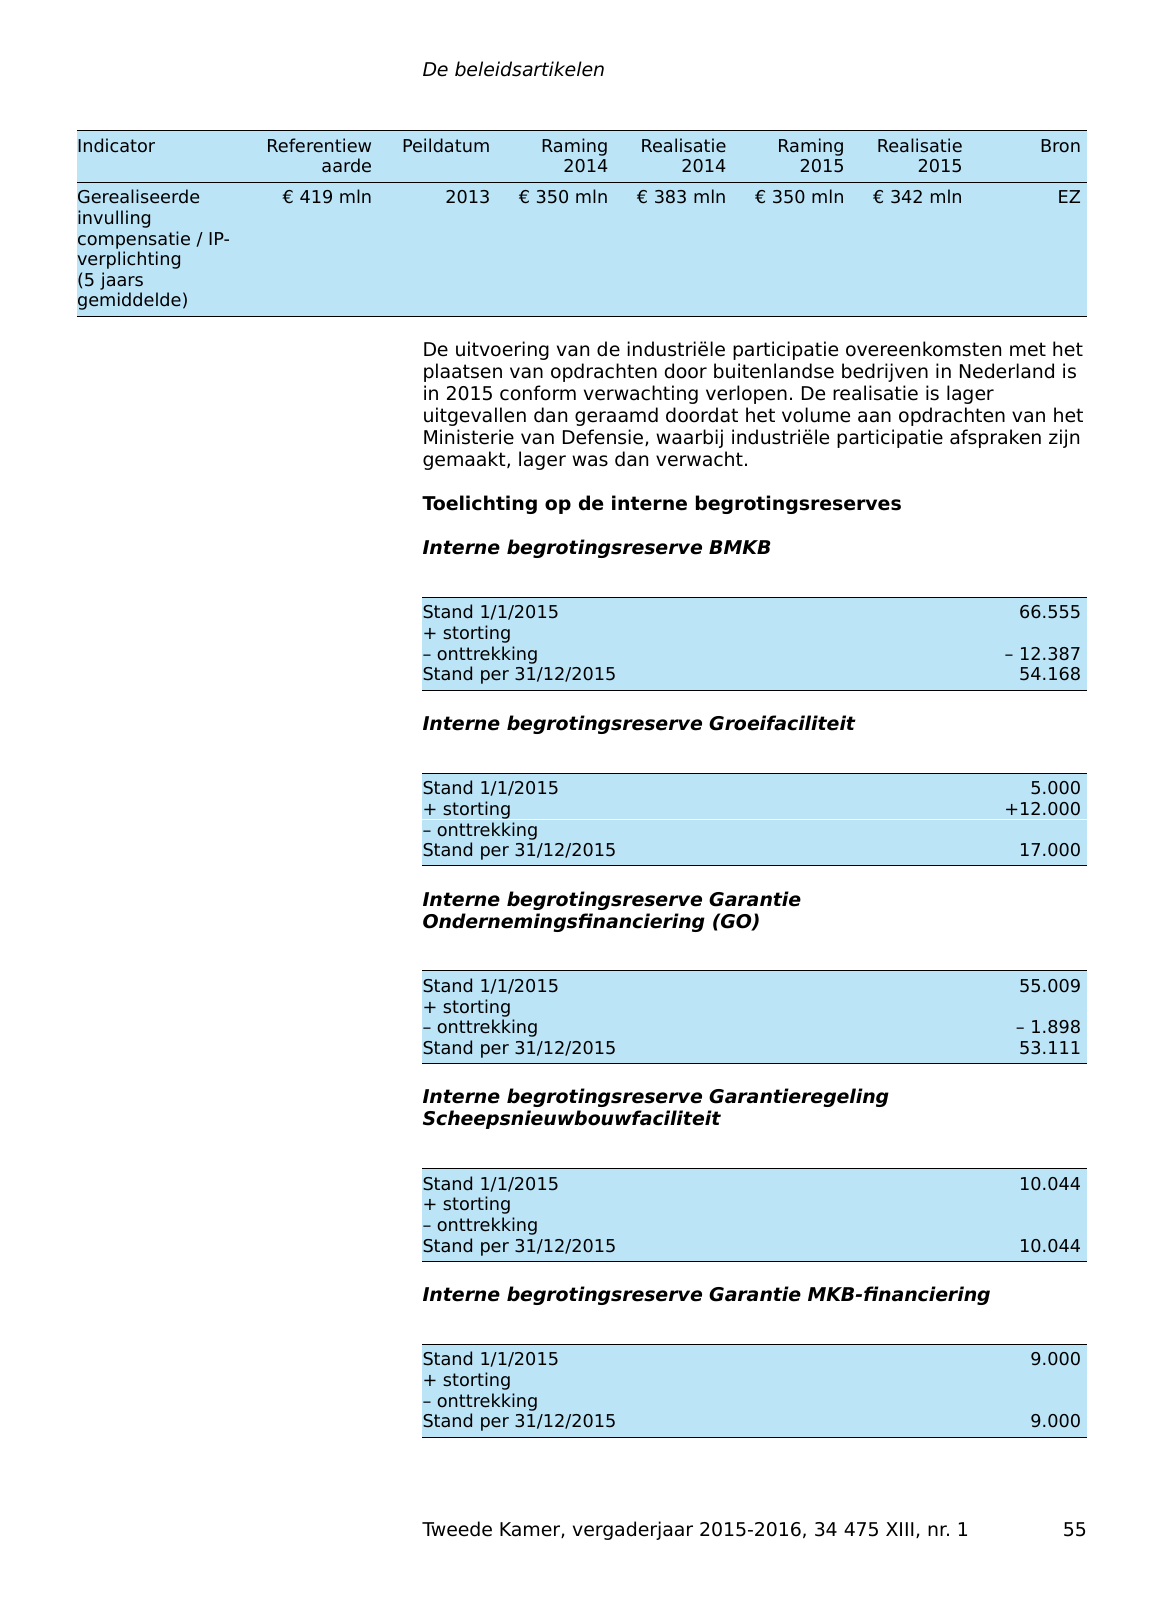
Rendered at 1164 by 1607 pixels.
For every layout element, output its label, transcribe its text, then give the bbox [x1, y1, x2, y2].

table_cell 17.000 [954, 840, 1087, 865]
table_cell Stand 1/1/2015 [422, 1169, 953, 1194]
table_cell – 1.898 [954, 1017, 1087, 1038]
table_cell – 12.387 [954, 644, 1087, 664]
subtitle Interne begrotingsreserve Groeifaciliteit [422, 713, 1087, 735]
table_cell [954, 623, 1087, 644]
table_cell € 350 mln [732, 183, 850, 316]
table_cell € 350 mln [496, 183, 614, 316]
table_header Peildatum [378, 131, 496, 182]
table_header Raming 2015 [732, 131, 850, 182]
subtitle Interne begrotingsreserve Garantie Ondernemingsfinanciering (GO) [422, 889, 1087, 933]
subtitle Toelichting op de interne begrotingsreserves [422, 493, 1087, 515]
table_cell – onttrekking [422, 1017, 954, 1038]
table_cell – onttrekking [422, 1215, 953, 1236]
table_cell 9.000 [954, 1411, 1087, 1437]
table_cell Stand per 31/12/2015 [422, 1236, 953, 1261]
table_cell Stand per 31/12/2015 [422, 840, 954, 865]
subtitle Interne begrotingsreserve BMKB [422, 537, 1087, 559]
table_cell [954, 997, 1087, 1017]
table_cell – onttrekking [422, 644, 954, 664]
table_cell EZ [969, 183, 1087, 316]
table_header Bedragen x € 1.000 [422, 1152, 1087, 1168]
table_cell [954, 1215, 1087, 1236]
table_cell 54.168 [954, 664, 1087, 690]
table_cell Stand 1/1/2015 [422, 598, 954, 623]
table_cell [954, 1391, 1087, 1411]
table_header Referentiewaarde [260, 131, 378, 182]
table_cell 10.044 [954, 1169, 1087, 1194]
table_header Bron [969, 131, 1087, 182]
table_cell Stand 1/1/2015 [422, 971, 954, 997]
table_cell Stand per 31/12/2015 [422, 1038, 954, 1063]
table_header Bedragen x € 1.000 [422, 955, 1087, 970]
table_header Bedragen x € 1.000 [422, 1328, 1087, 1344]
table_cell Stand 1/1/2015 [422, 1345, 954, 1370]
table_cell 9.000 [954, 1345, 1087, 1370]
table_cell [954, 1194, 1087, 1215]
table_cell – onttrekking [422, 820, 954, 840]
table_cell – onttrekking [422, 1391, 954, 1411]
table_cell [954, 1370, 1087, 1391]
table_cell 5.000 [954, 774, 1087, 799]
table_cell € 419 mln [260, 183, 378, 316]
table_cell + storting [422, 623, 954, 644]
table_cell 55.009 [954, 971, 1087, 997]
table_cell + storting [422, 1194, 953, 1215]
text De uitvoering van de industriële participatie overeenkomsten met het plaatsen van opdrachten door buitenlandse bedrijven in Nederland is in 2015 conform verwachting verlopen. De realisatie is lager uitgevallen dan geraamd doordat het volume aan opdrachten van het Ministerie van Defensie, waarbij industriële participatie afspraken zijn gemaakt, lager was dan verwacht. [422, 339, 1087, 471]
table_cell 53.111 [954, 1038, 1087, 1063]
table_header Bedragen x € 1.000 [422, 757, 1087, 772]
table_header Realisatie 2014 [614, 131, 732, 182]
table_cell +12.000 [954, 799, 1087, 819]
table_cell € 342 mln [850, 183, 968, 316]
table_cell Gerealiseerde invulling compensatie / IP-verplichting (5 jaars gemiddelde) [77, 183, 260, 316]
table_header Bedragen x € 1.000 [422, 581, 1087, 597]
table_cell Stand 1/1/2015 [422, 774, 954, 799]
table_cell 2013 [378, 183, 496, 316]
table_header Raming 2014 [496, 131, 614, 182]
table_cell Stand per 31/12/2015 [422, 664, 954, 690]
table_cell 10.044 [954, 1236, 1087, 1261]
table_cell [954, 820, 1087, 840]
subtitle Interne begrotingsreserve Garantieregeling Scheepsnieuwbouwfaciliteit [422, 1086, 1087, 1130]
subtitle Interne begrotingsreserve Garantie MKB-financiering [422, 1284, 1087, 1306]
table_header Realisatie 2015 [850, 131, 968, 182]
table_header Indicator [77, 131, 260, 182]
table_cell € 383 mln [614, 183, 732, 316]
table_cell + storting [422, 1370, 954, 1391]
table_cell + storting [422, 997, 954, 1017]
table_cell Stand per 31/12/2015 [422, 1411, 954, 1437]
table_cell 66.555 [954, 598, 1087, 623]
table_cell + storting [422, 799, 954, 819]
